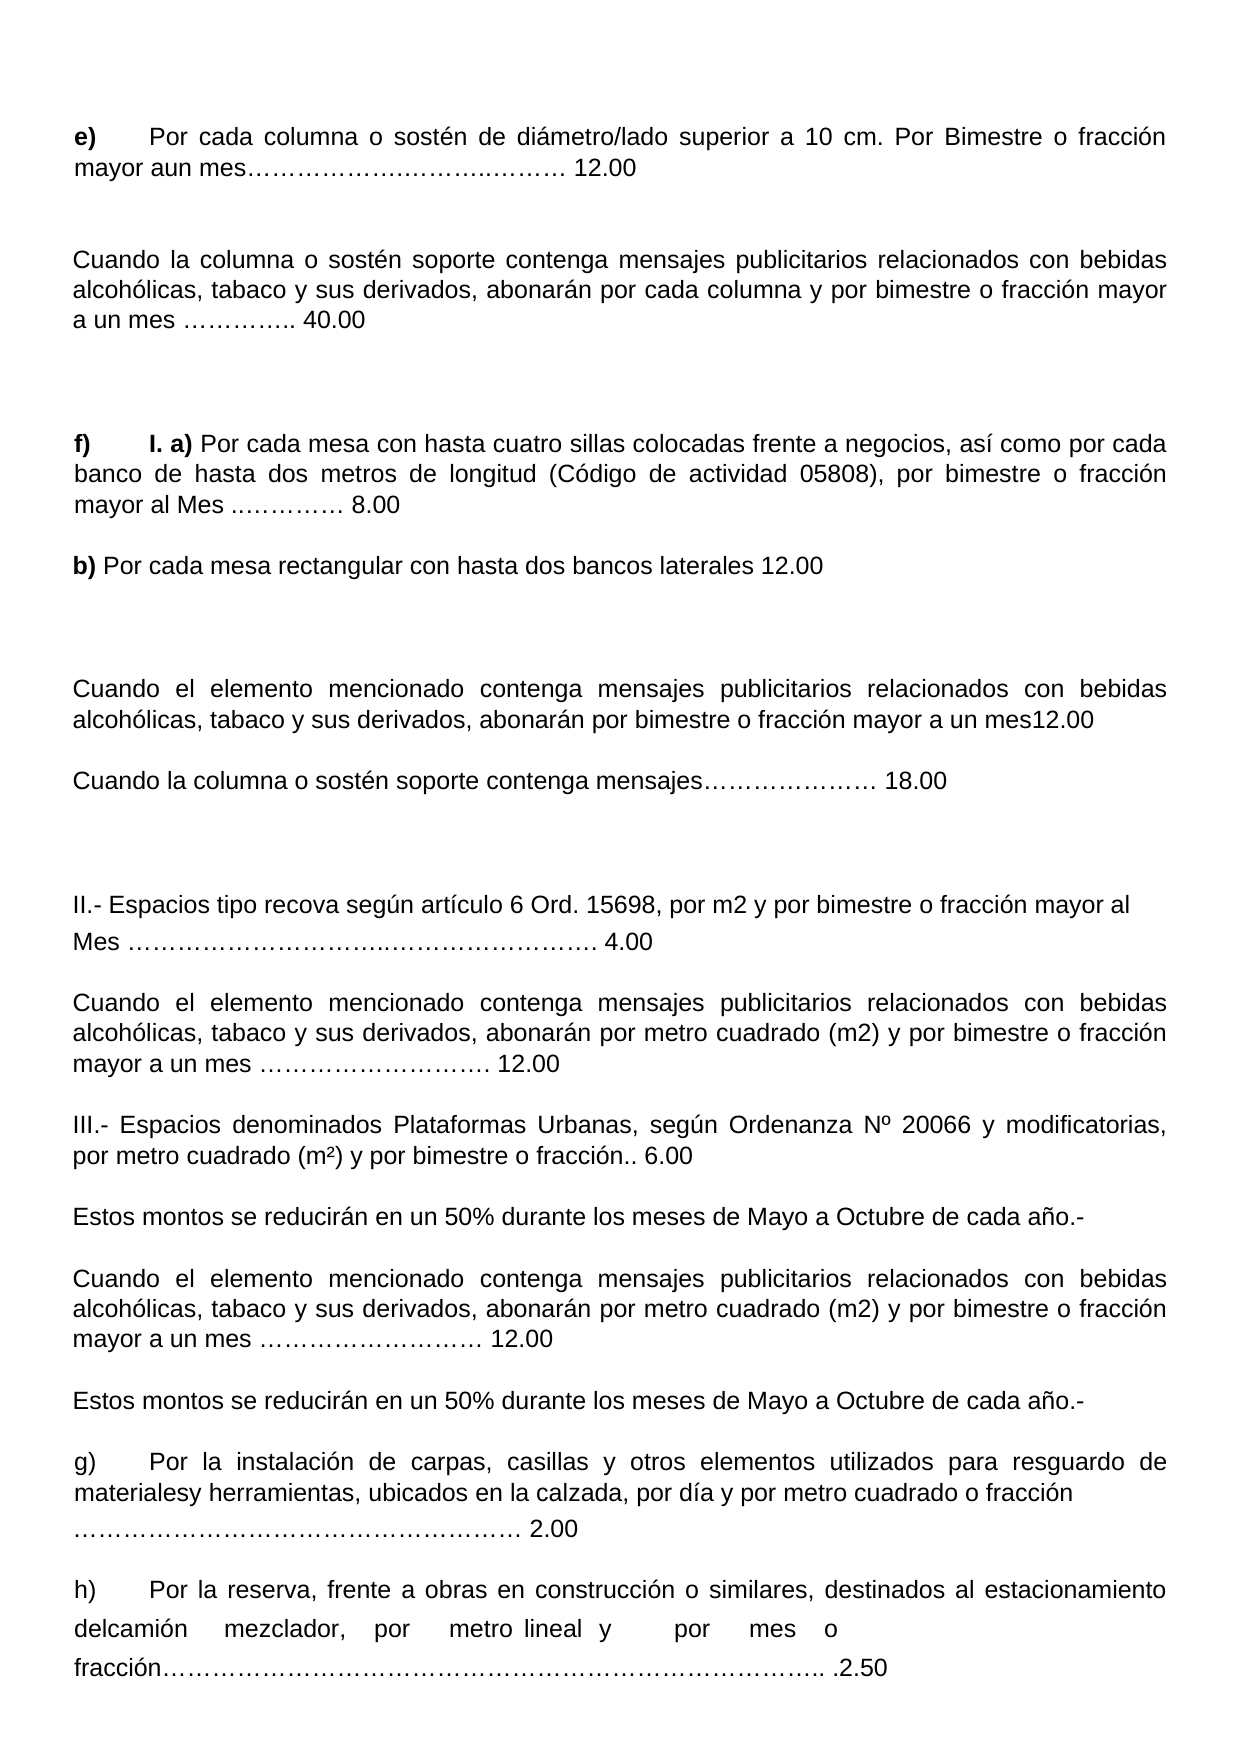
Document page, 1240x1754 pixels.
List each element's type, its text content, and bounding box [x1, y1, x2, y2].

text III.- Espacios denominados Plataformas Urbanas, según Ordenanza Nº 20066 y modificatorias, por metro cuadrado (m²) y por bimestre o fracción.. 6.00 [72, 1110, 1169, 1169]
text ……………………………………………… 2.00 [72, 1514, 1169, 1542]
text Cuando la columna o sostén soporte contenga mensajes………………… 18.00 [72, 766, 1169, 795]
text Cuando el elemento mencionado contenga mensajes publicitarios relacionados con bebidas alcohólicas, tabaco y sus derivados, abonarán por metro cuadrado (m2) y por bimestre o fracción mayor a un mes ……………………… 12.00 [72, 1263, 1169, 1353]
text Mes …………………………..……………………. 4.00 [72, 926, 1169, 955]
text Cuando el elemento mencionado contenga mensajes publicitarios relacionados con bebidas alcohólicas, tabaco y sus derivados, abonarán por bimestre o fracción mayor a un mes12.00 [72, 674, 1169, 733]
text II.- Espacios tipo recova según artículo 6 Ord. 15698, por m2 y por bimestre o fracción mayor al [72, 889, 1169, 918]
list Por cada columna o sostén de diámetro/lado superior a 10 cm. Por Bimestre o fracción mayor aun mes……………….………..……… 12.00 [74, 122, 1169, 181]
text Cuando la columna o sostén soporte contenga mensajes publicitarios relacionados con bebidas alcohólicas, tabaco y sus derivados, abonarán por cada columna y por bimestre o fracción mayor a un mes ………….. 40.00 [72, 244, 1169, 334]
text Estos montos se reducirán en un 50% durante los meses de Mayo a Octubre de cada año.- [72, 1202, 1169, 1231]
list Por la instalación de carpas, casillas y otros elementos utilizados para resguardo de materialesy herramientas, ubicados en la calzada, por día y por metro cuadrado o fracción [74, 1447, 1169, 1506]
list I. a) Por cada mesa con hasta cuatro sillas colocadas frente a negocios, así como por cada banco de hasta dos metros de longitud (Código de actividad 05808), por bimestre o fracción mayor al Mes ..………… 8.00 [74, 429, 1169, 518]
text Cuando el elemento mencionado contenga mensajes publicitarios relacionados con bebidas alcohólicas, tabaco y sus derivados, abonarán por metro cuadrado (m2) y por bimestre o fracción mayor a un mes ………………………. 12.00 [72, 988, 1169, 1077]
text Estos montos se reducirán en un 50% durante los meses de Mayo a Octubre de cada año.- [72, 1386, 1169, 1414]
list Por la reserva, frente a obras en construcción o similares, destinados al estacionamiento delcamión mezclador, por metro lineal y por mes o fracción…………………………………………………………………….. .2.50 [74, 1575, 1169, 1681]
text b) Por cada mesa rectangular con hasta dos bancos laterales 12.00 [72, 551, 1169, 580]
